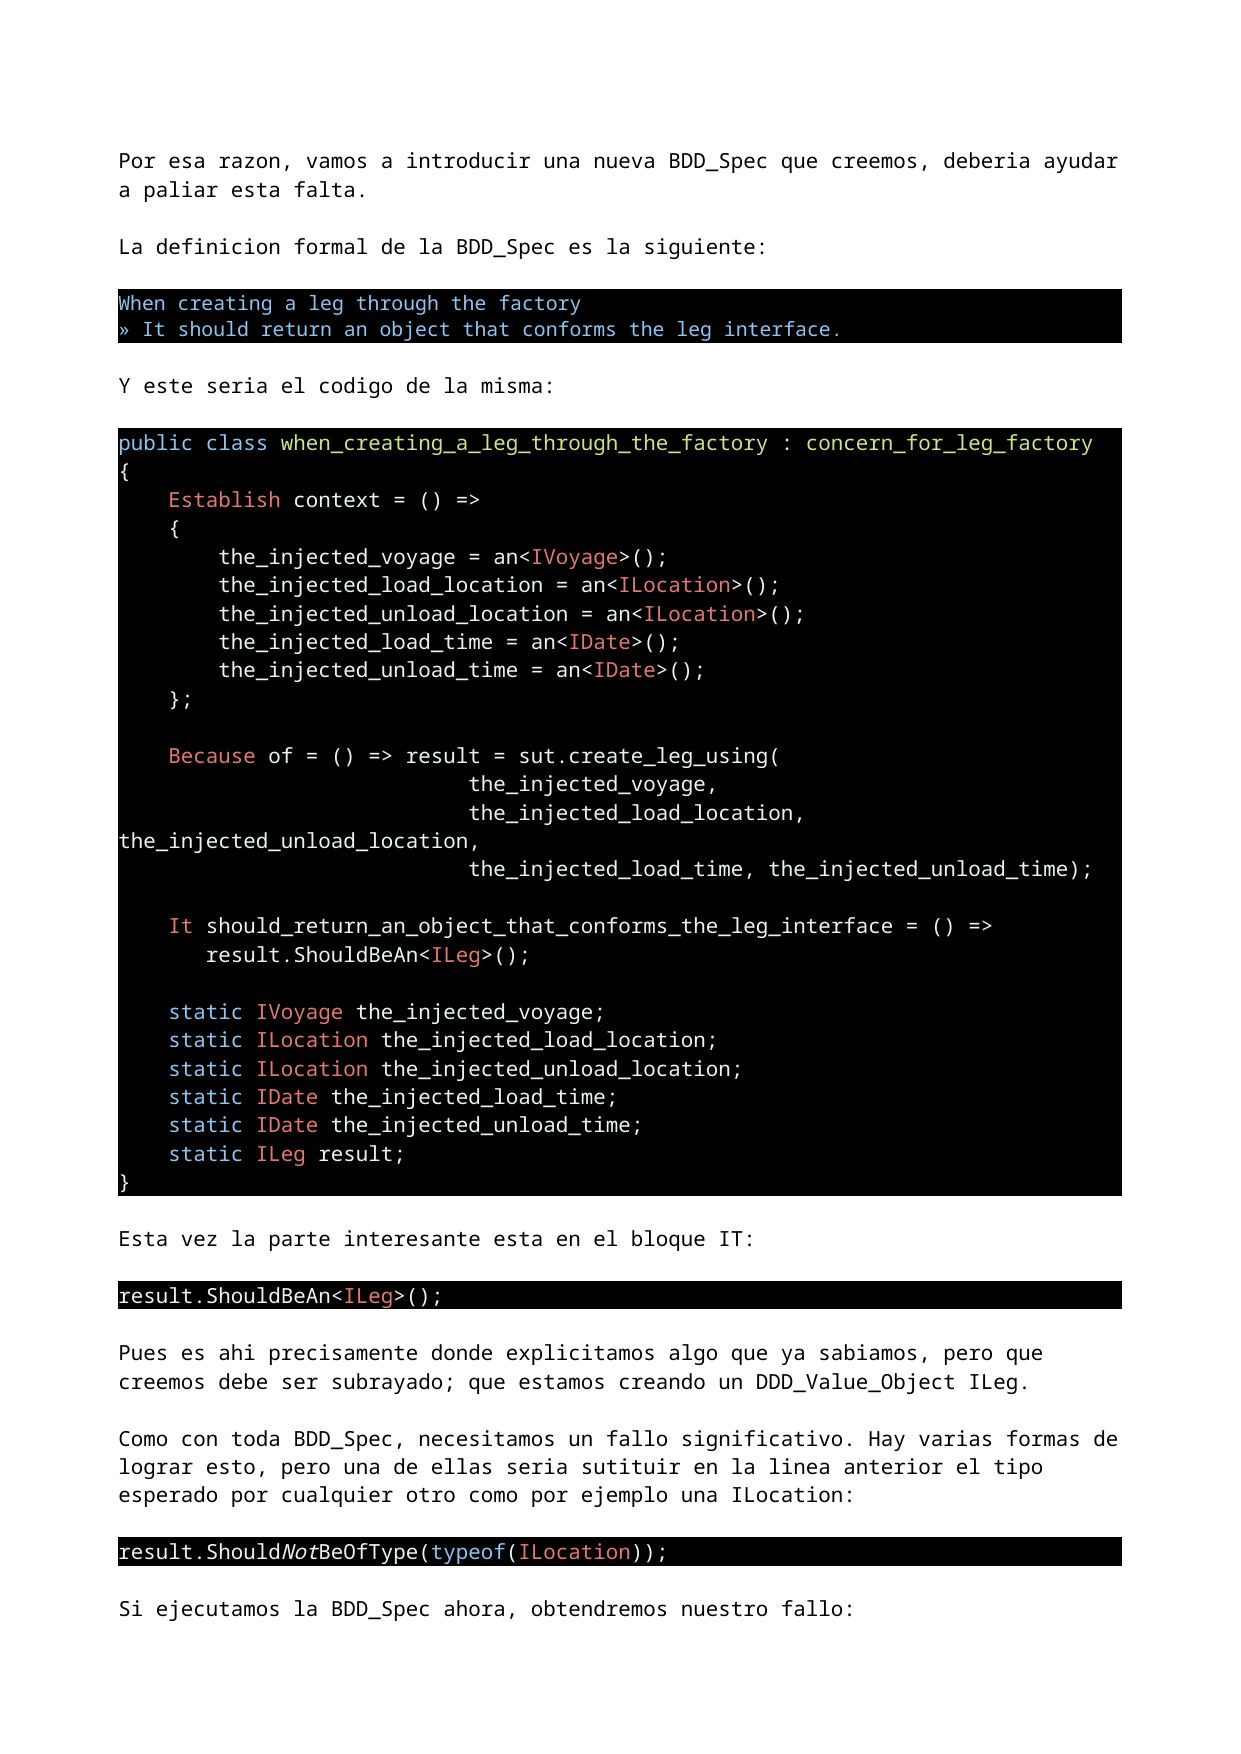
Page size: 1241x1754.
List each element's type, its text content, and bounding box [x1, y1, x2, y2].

text the_injected_load_location = an<ILocation>(); [118, 570, 1122, 599]
text static IVoyage the_injected_voyage; [118, 997, 1122, 1025]
text Pues es ahi precisamente donde explicitamos algo que ya sabiamos, pero que creemos debe ser subrayado; que estamos creando un DDD_Value_Object ILeg. [118, 1338, 1122, 1395]
text Esta vez la parte interesante esta en el bloque IT: [118, 1224, 1122, 1253]
text the_injected_unload_time = an<IDate>(); [118, 656, 1122, 684]
text the_injected_load_time, the_injected_unload_time); [118, 854, 1122, 883]
text Because of = () => result = sut.create_leg_using( [118, 741, 1122, 769]
text Y este seria el codigo de la misma: [118, 371, 1122, 399]
text result.ShouldNotBeOfType(typeof(ILocation)); [118, 1537, 1122, 1566]
text }; [118, 684, 1122, 712]
text La definicion formal de la BDD_Spec es la siguiente: [118, 232, 1122, 260]
text Establish context = () => [118, 485, 1122, 513]
text the_injected_voyage, [118, 769, 1122, 798]
text static ILocation the_injected_load_location; [118, 1025, 1122, 1054]
text Por esa razon, vamos a introducir una nueva BDD_Spec que creemos, deberia ayudar a paliar esta falta. [118, 147, 1122, 203]
text static ILeg result; [118, 1139, 1122, 1167]
text When creating a leg through the factory [118, 289, 1122, 316]
text { [118, 513, 1122, 542]
text » It should return an object that conforms the leg interface. [118, 316, 1122, 343]
text { [118, 456, 1122, 485]
text It should_return_an_object_that_conforms_the_leg_interface = () => [118, 911, 1122, 940]
text Como con toda BDD_Spec, necesitamos un fallo significativo. Hay varias formas de lograr esto, pero una de ellas seria sutituir en la linea anterior el tipo esperado por cualquier otro como por ejemplo una ILocation: [118, 1424, 1122, 1509]
text result.ShouldBeAn<ILeg>(); [118, 1281, 1122, 1309]
text the_injected_load_time = an<IDate>(); [118, 627, 1122, 656]
text the_injected_unload_location = an<ILocation>(); [118, 599, 1122, 627]
text static IDate the_injected_unload_time; [118, 1111, 1122, 1139]
text } [118, 1167, 1122, 1196]
text static ILocation the_injected_unload_location; [118, 1054, 1122, 1082]
text the_injected_voyage = an<IVoyage>(); [118, 542, 1122, 570]
text result.ShouldBeAn<ILeg>(); [118, 940, 1122, 968]
text public class when_creating_a_leg_through_the_factory : concern_for_leg_factory [118, 428, 1122, 456]
text Si ejecutamos la BDD_Spec ahora, obtendremos nuestro fallo: [118, 1594, 1122, 1623]
text the_injected_load_location, the_injected_unload_location, [118, 798, 1122, 854]
text static IDate the_injected_load_time; [118, 1082, 1122, 1111]
